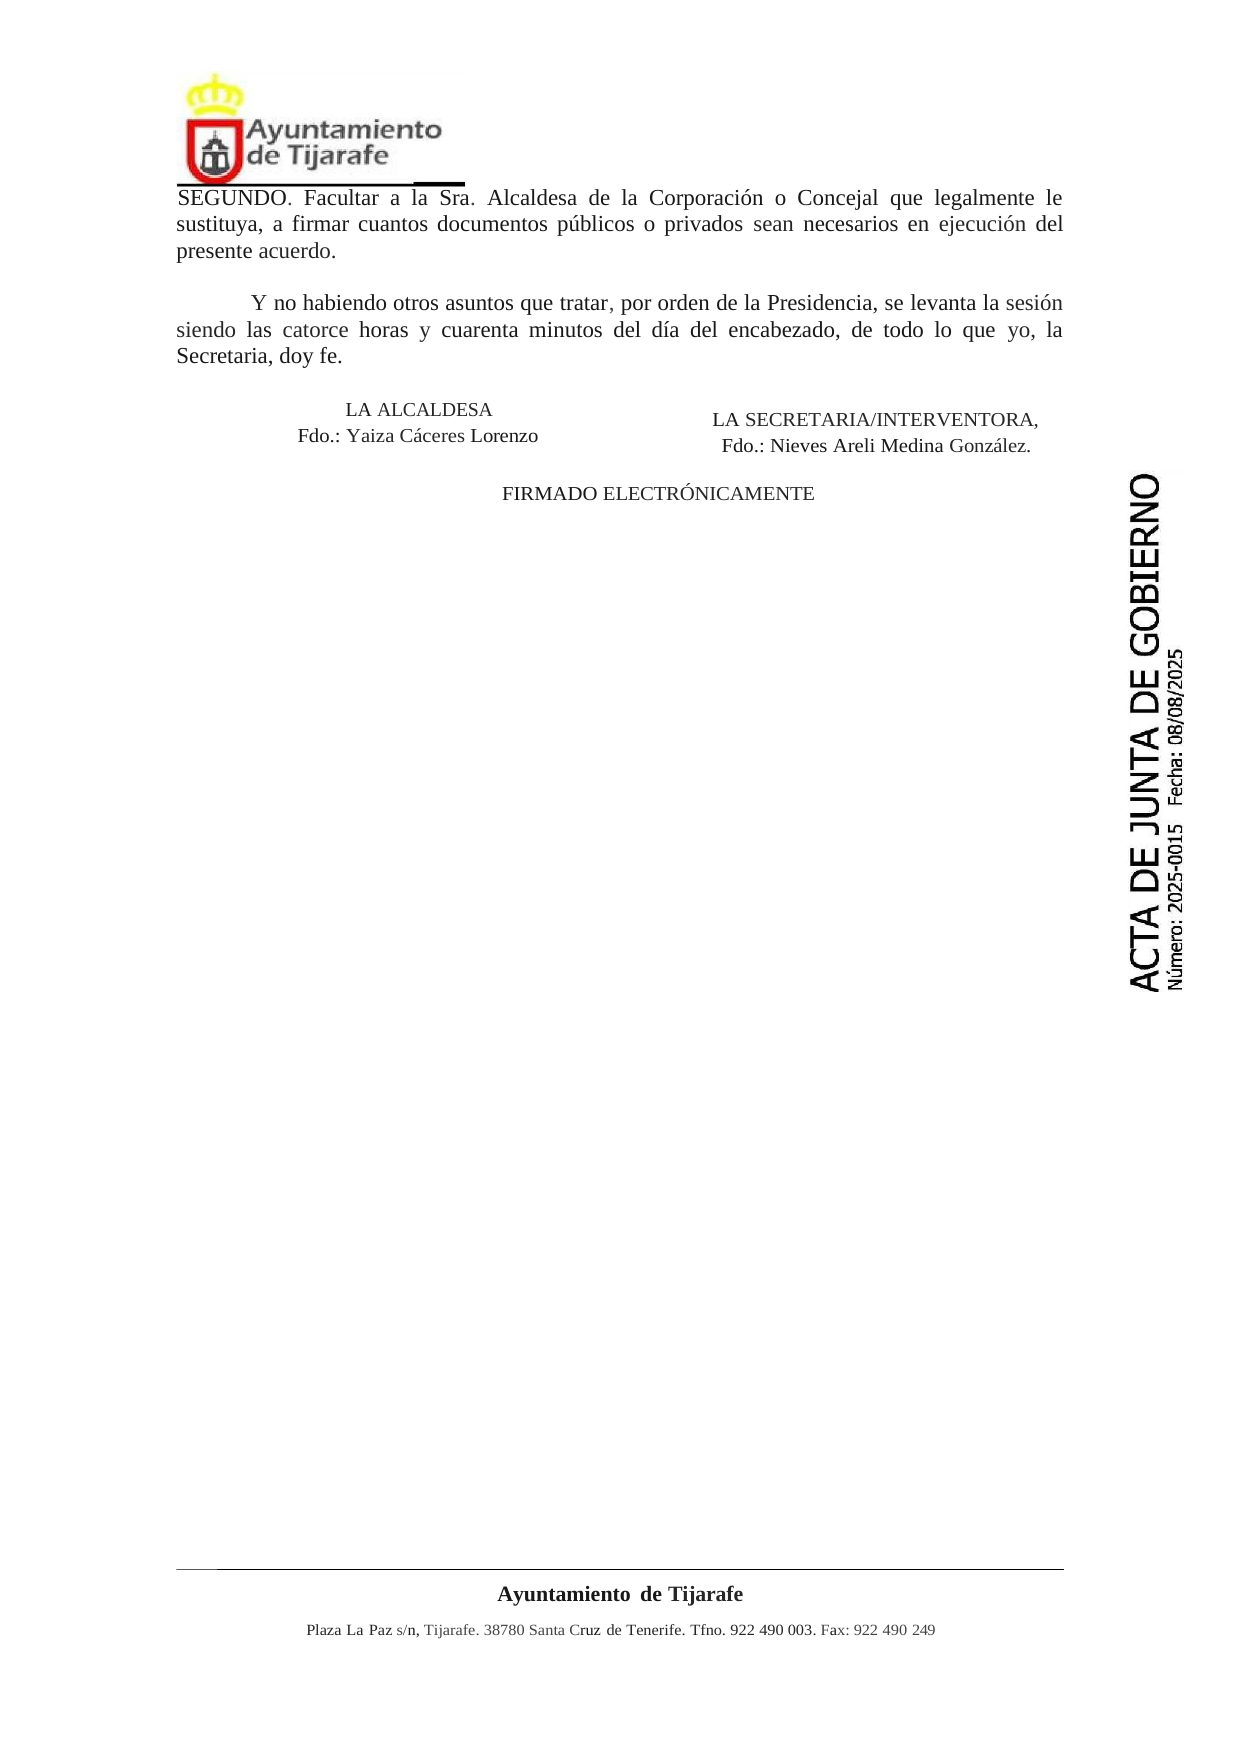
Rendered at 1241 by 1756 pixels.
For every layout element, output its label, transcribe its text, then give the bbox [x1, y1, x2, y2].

text SEGUNDO. Facultar a la Sra. Alcaldesa de la Corporación o Concejal que legalmente le sustituya, a firmar cuantos documentos públicos o privados sean necesarios en ejecución del presente acuerdo. [176, 184, 1063, 263]
text Fdo.: Nieves Areli Medina González. [710, 434, 1042, 457]
subtitle LA ALCALDESA [297, 398, 541, 421]
text FIRMADO ELECTRÓNICAMENTE [500, 482, 817, 505]
subtitle LA SECRETARIA/INTERVENTORA, [710, 408, 1041, 431]
text Y no habiendo otros asuntos que tratar, por orden de la Presidencia, se levanta la sesión siendo las catorce horas y cuarenta minutos del día del encabezado, de todo lo que yo, la Secretaria, doy fe. [176, 289, 1063, 368]
text Fdo.: Yaiza Cáceres Lorenzo [297, 424, 538, 446]
